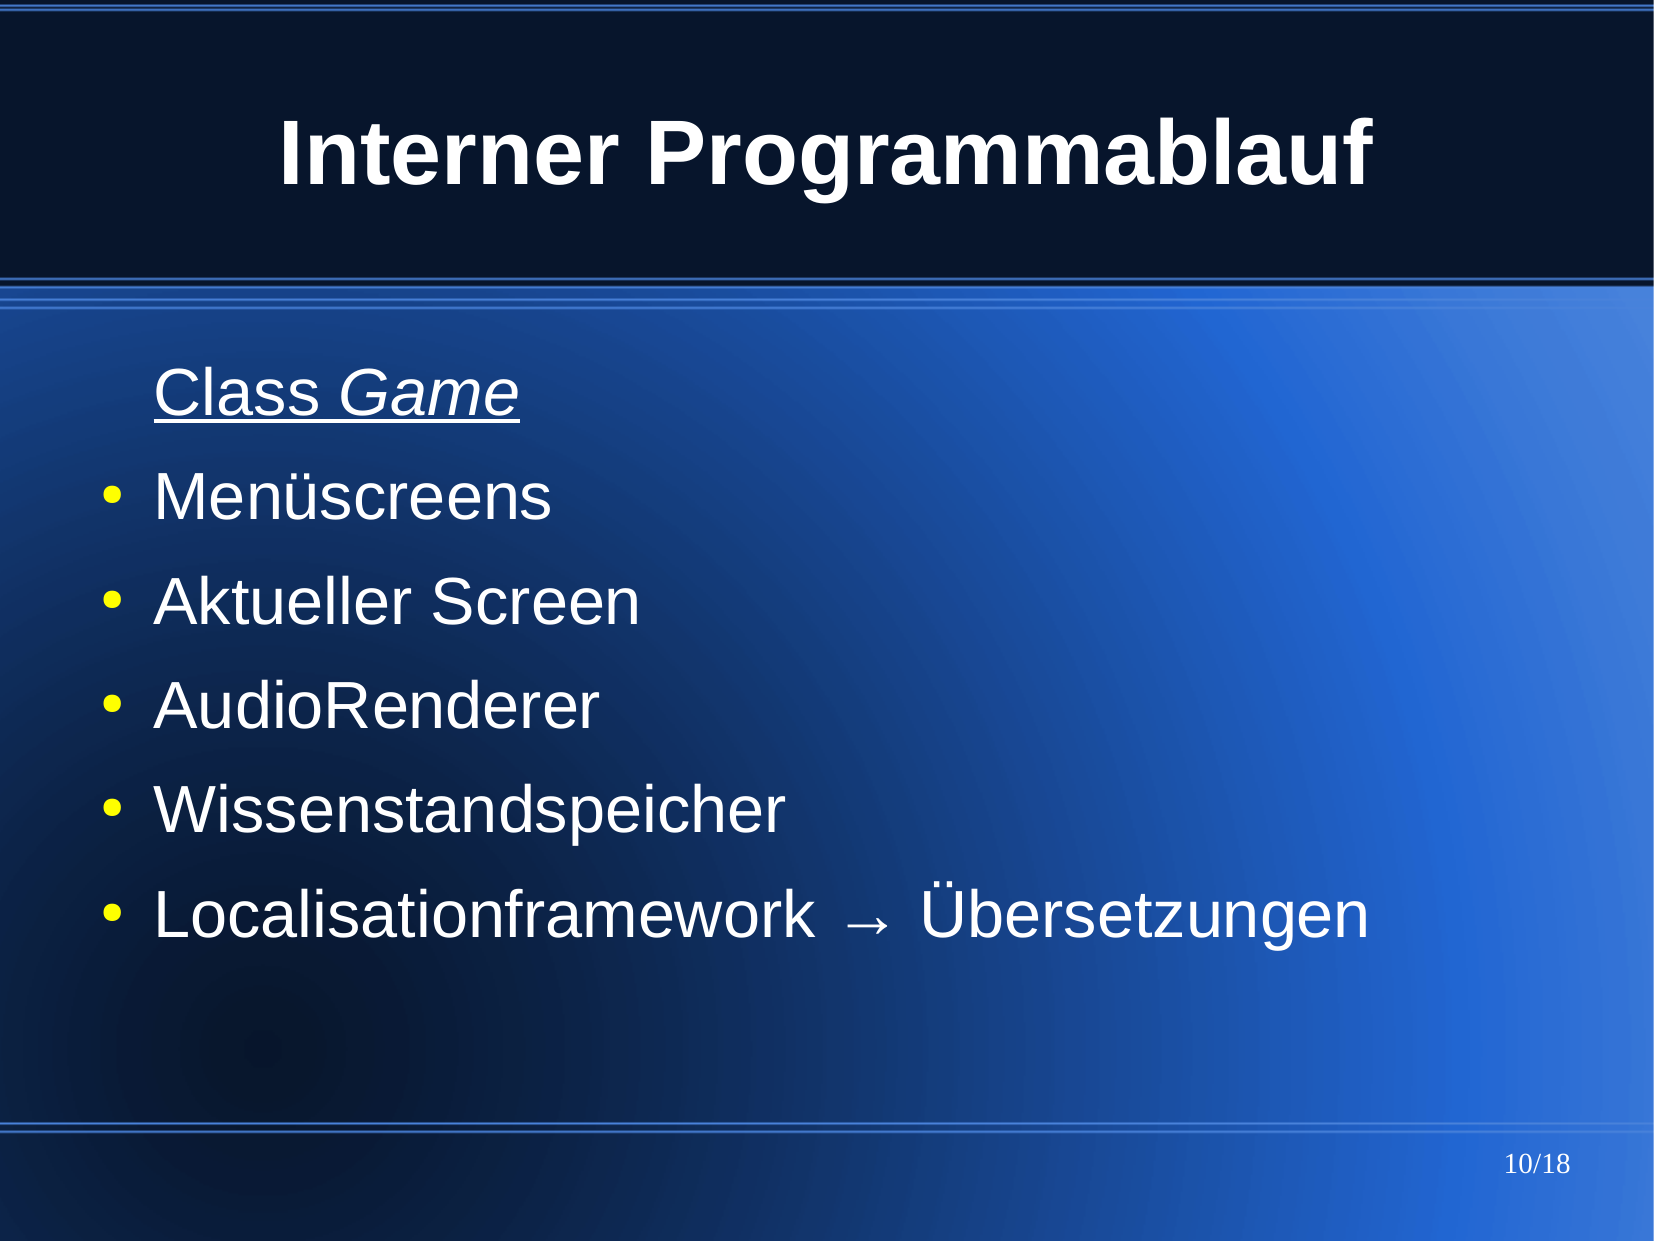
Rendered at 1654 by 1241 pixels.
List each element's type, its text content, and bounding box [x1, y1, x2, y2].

picture [0, 0, 1654, 1241]
list Class Game Menüscreens Aktueller Screen AudioRenderer Wissenstandspeicher Localisationframework → Übersetzungen [82, 355, 1571, 1058]
title Interner Programmablauf [82, 49, 1571, 257]
